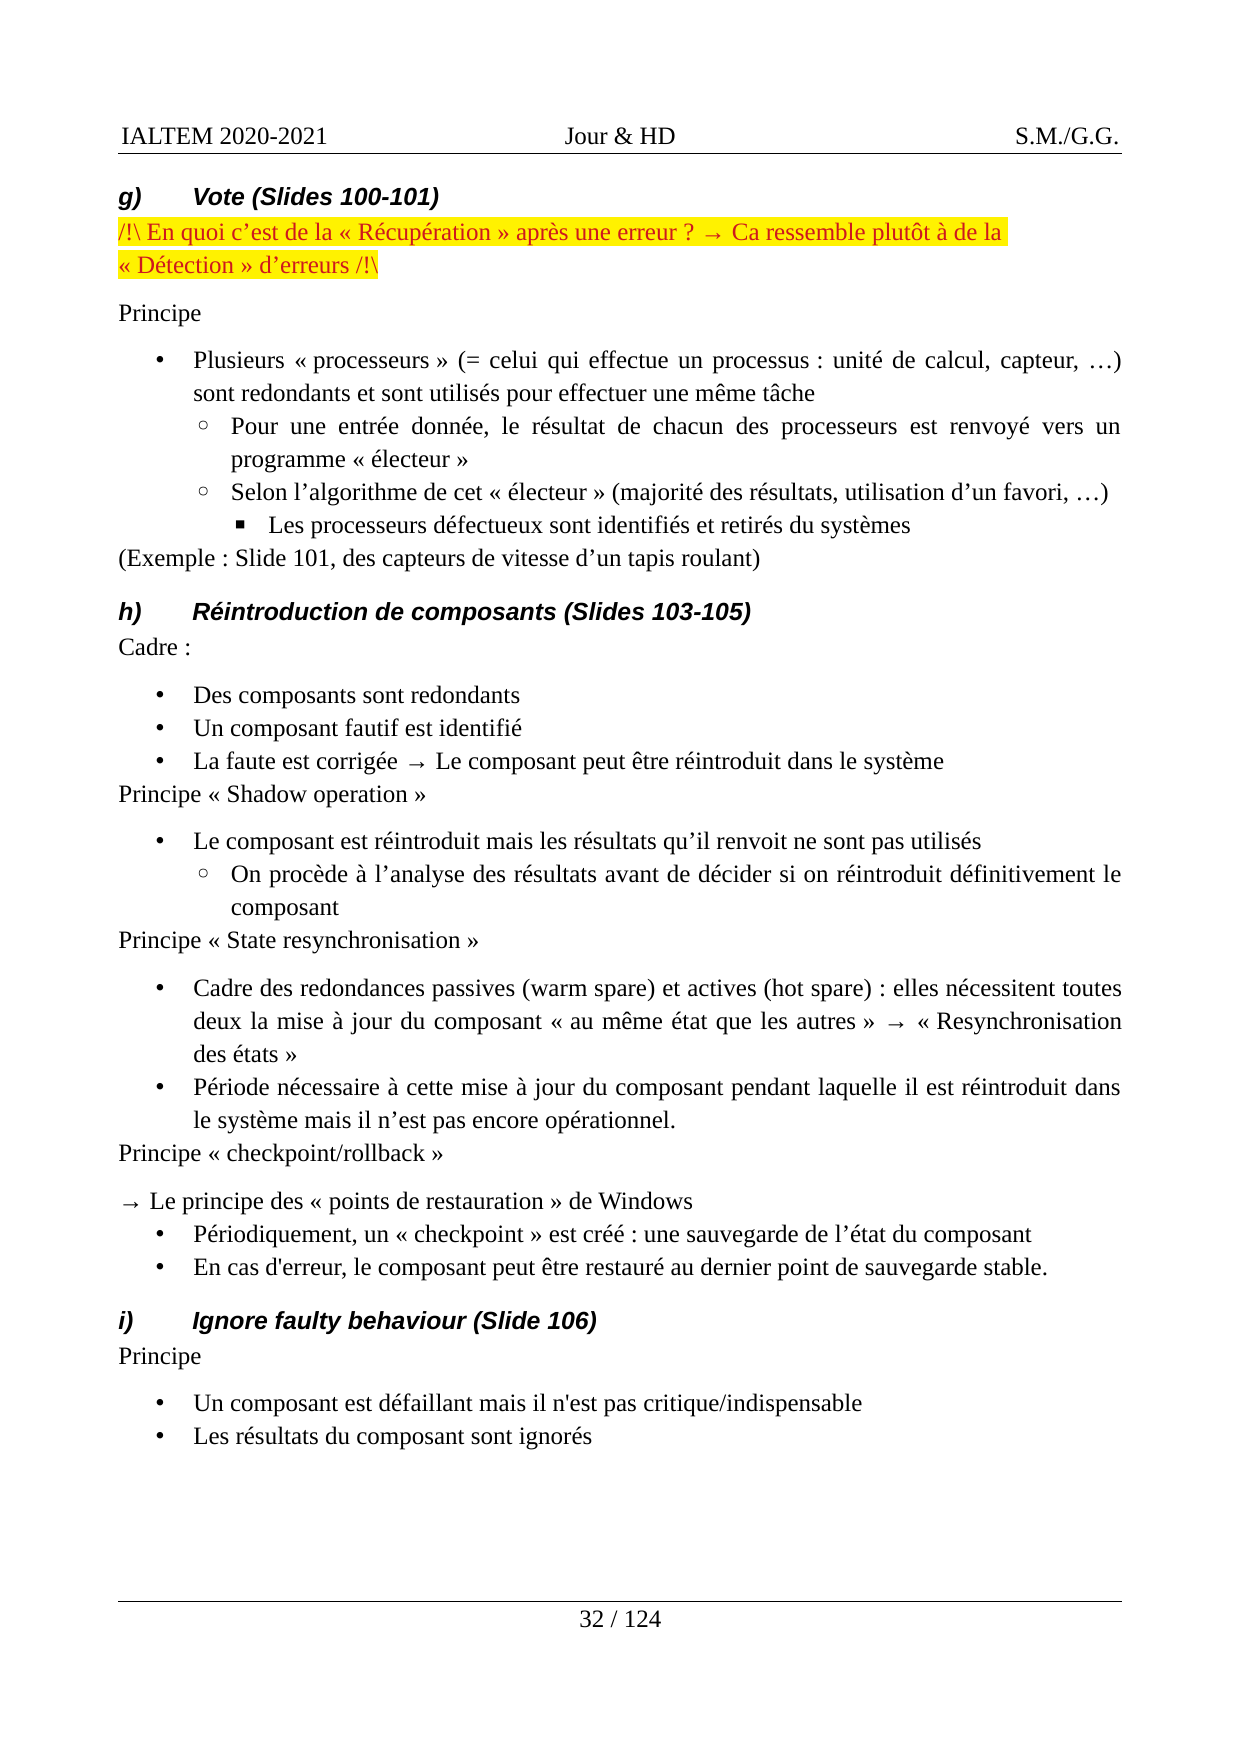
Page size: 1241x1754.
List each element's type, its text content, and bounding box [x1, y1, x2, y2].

list Les processeurs défectueux sont identifiés et retirés du systèmes [231, 510, 1122, 539]
list Des composants sont redondants [156, 680, 1122, 708]
list Cadre des redondances passives (warm spare) et actives (hot spare) : elles nécessitent toutes deux la mise à jour du composant « au même état que les autres » → « Resynchronisation des états » [156, 973, 1122, 1068]
list Périodiquement, un « checkpoint » est créé : une sauvegarde de l’état du composant [156, 1219, 1122, 1247]
list Les résultats du composant sont ignorés [156, 1421, 1122, 1450]
subtitle Ignore faulty behaviour (Slide 106) [118, 1306, 1122, 1334]
text Principe « Shadow operation » [118, 779, 1122, 807]
text Principe [118, 1341, 1122, 1369]
text Principe « State resynchronisation » [118, 925, 1122, 954]
list Plusieurs « processeurs » (= celui qui effectue un processus : unité de calcul, capteur, …) sont redondants et sont utilisés pour effectuer une même tâche [156, 345, 1122, 407]
text → Le principe des « points de restauration » de Windows [118, 1186, 1122, 1214]
list Le composant est réintroduit mais les résultats qu’il renvoit ne sont pas utilisés [156, 826, 1122, 855]
list Pour une entrée donnée, le résultat de chacun des processeurs est renvoyé vers un programme « électeur » [193, 411, 1122, 473]
list En cas d'erreur, le composant peut être restauré au dernier point de sauvegarde stable. [156, 1252, 1122, 1281]
text Cadre : [118, 632, 1122, 661]
text (Exemple : Slide 101, des capteurs de vitesse d’un tapis roulant) [118, 543, 1122, 572]
list On procède à l’analyse des résultats avant de décider si on réintroduit définitivement le composant [193, 859, 1122, 921]
subtitle Vote (Slides 100-101) [118, 182, 1122, 211]
list Selon l’algorithme de cet « électeur » (majorité des résultats, utilisation d’un favori, …) [193, 477, 1122, 506]
list La faute est corrigée → Le composant peut être réintroduit dans le système [156, 746, 1122, 774]
subtitle Réintroduction de composants (Slides 103-105) [118, 597, 1122, 626]
text Principe « checkpoint/rollback » [118, 1138, 1122, 1167]
list Un composant est défaillant mais il n'est pas critique/indispensable [156, 1388, 1122, 1417]
text Principe [118, 298, 1122, 326]
list Période nécessaire à cette mise à jour du composant pendant laquelle il est réintroduit dans le système mais il n’est pas encore opérationnel. [156, 1072, 1122, 1134]
list Un composant fautif est identifié [156, 713, 1122, 741]
text /!\ En quoi c’est de la « Récupération » après une erreur ? → Ca ressemble plutôt à de la « Détection » d’erreurs /!\ [118, 217, 1122, 279]
